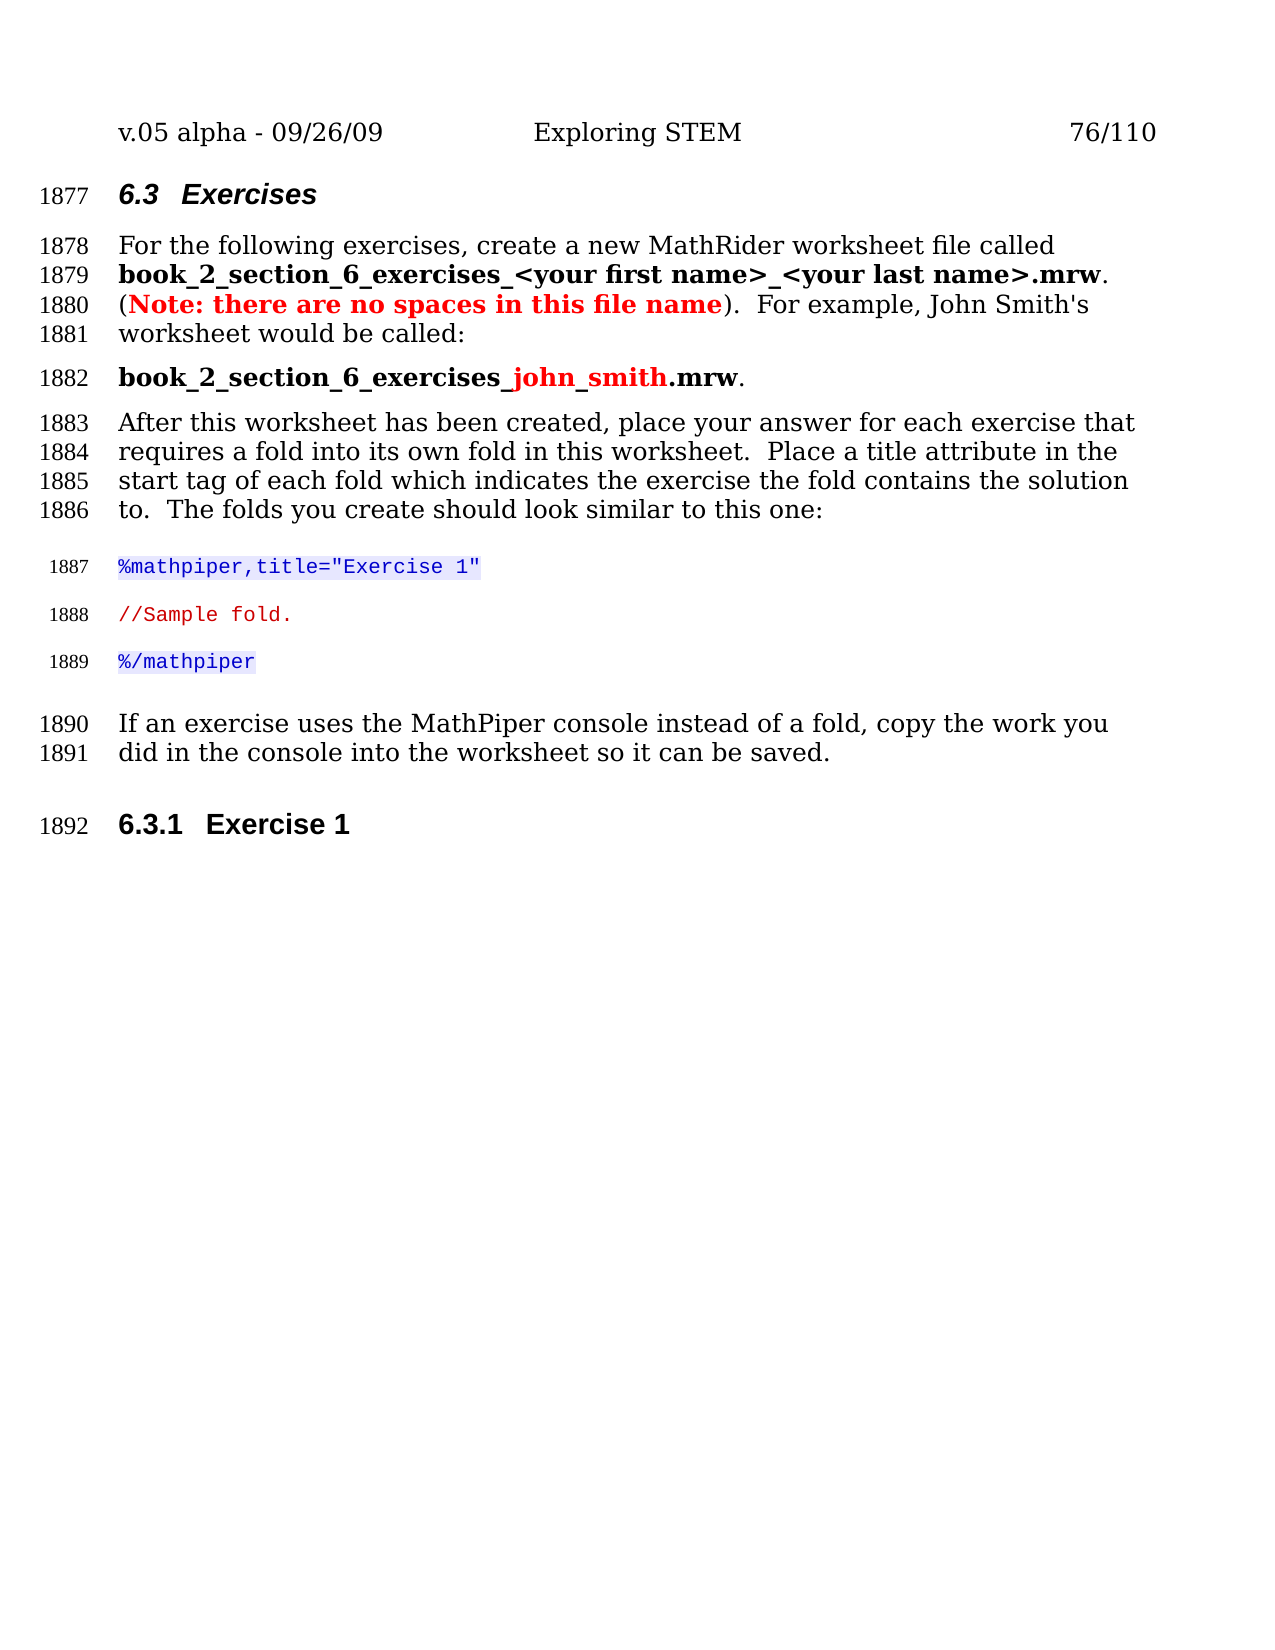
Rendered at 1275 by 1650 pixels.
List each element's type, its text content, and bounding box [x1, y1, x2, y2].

text book_2_section_6_exercises_john_smith.mrw. [118, 363, 1157, 393]
text %mathpiper,title="Exercise 1" [118, 556, 1157, 580]
text For the following exercises, create a new MathRider worksheet file called book_2_section_6_exercises_<your first name>_<your last name>.mrw. (Note: there are no spaces in this file name). For example, John Smith's worksheet would be called: [118, 231, 1157, 348]
subtitle Exercise 1 [118, 807, 1157, 840]
text %/mathpiper [118, 651, 1157, 674]
text After this worksheet has been created, place your answer for each exercise that requires a fold into its own fold in this worksheet. Place a title attribute in the start tag of each fold which indicates the exercise the fold contains the solution to. The folds you create should look similar to this one: [118, 408, 1157, 524]
subtitle Exercises [118, 177, 1157, 210]
text If an exercise uses the MathPiper console instead of a fold, copy the work you did in the console into the worksheet so it can be saved. [118, 709, 1157, 768]
text //Sample fold. [118, 604, 1157, 627]
